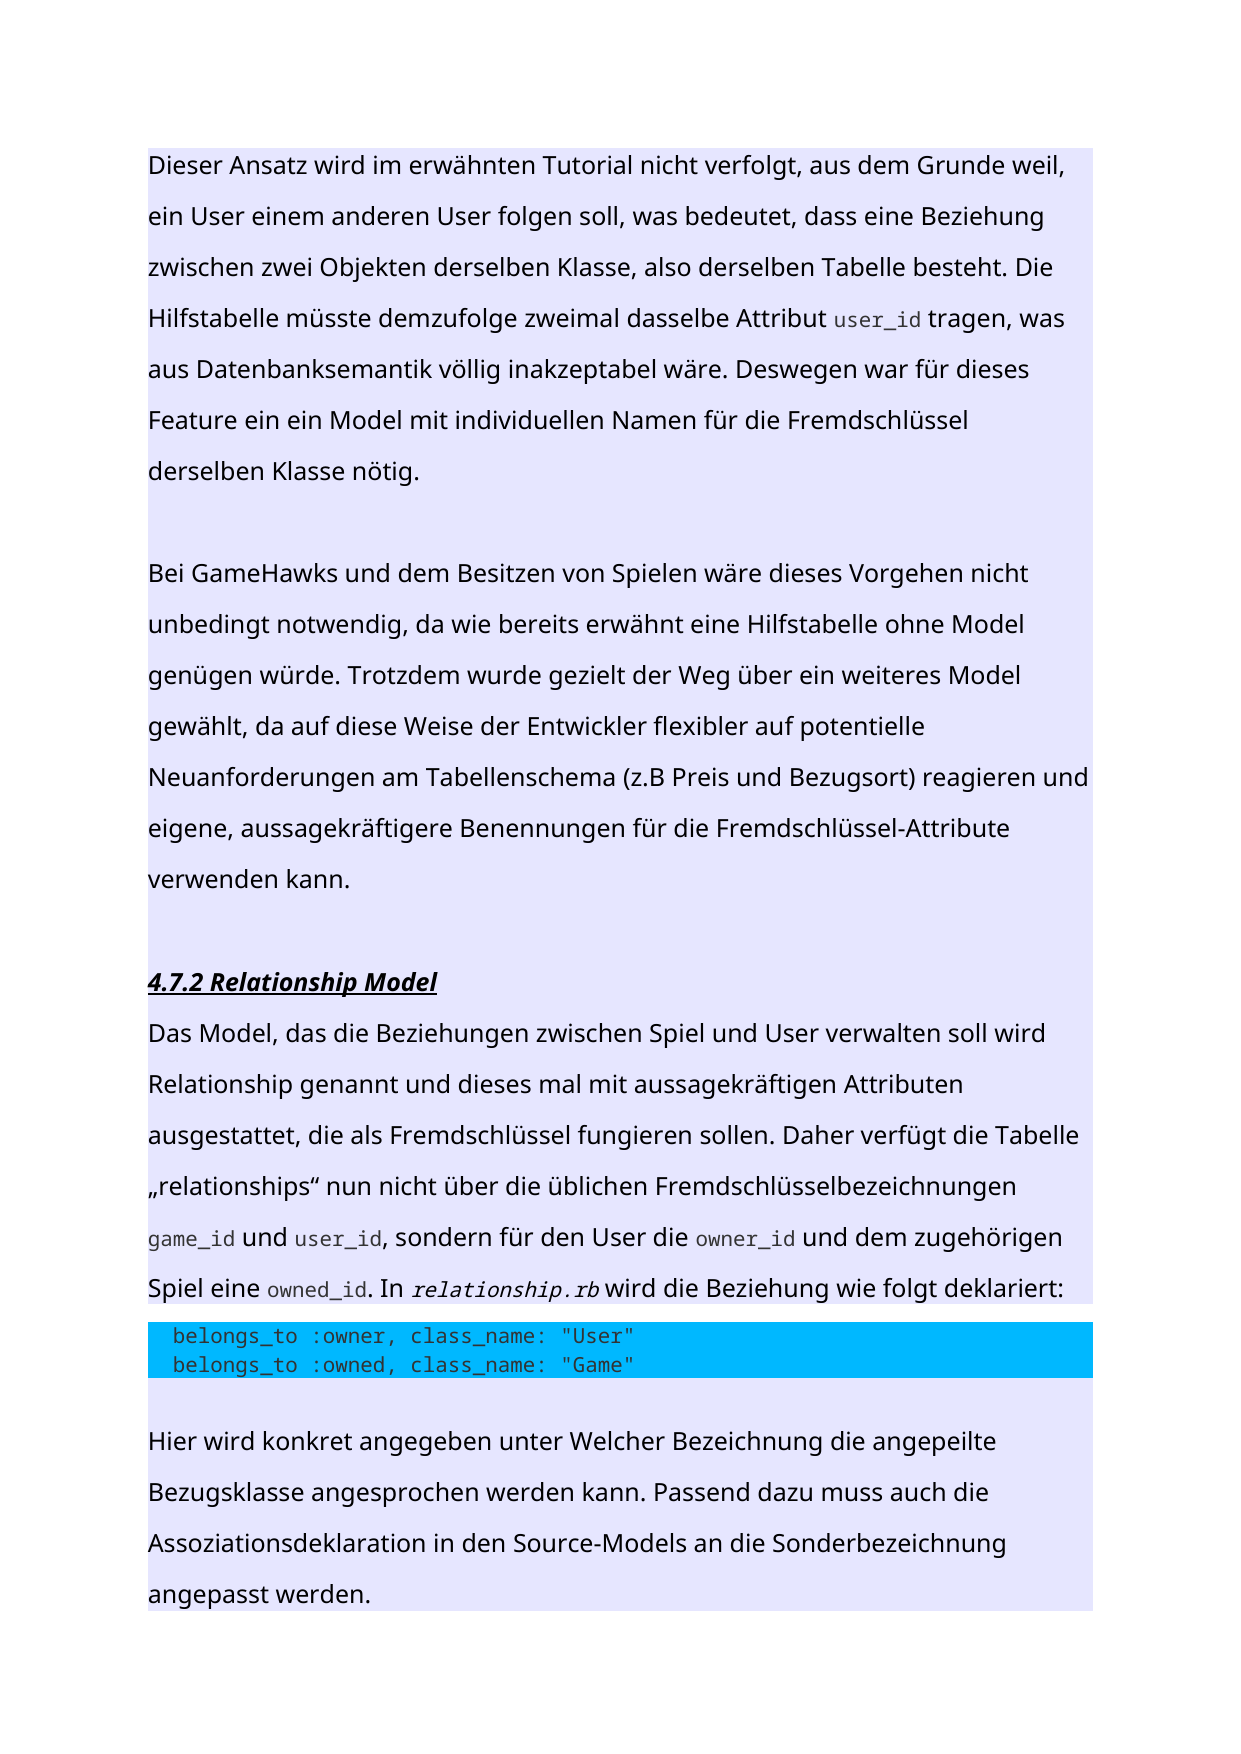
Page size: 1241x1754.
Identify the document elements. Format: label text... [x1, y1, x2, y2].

text belongs_to :owner, class_name: "User" [148, 1322, 1093, 1350]
text Das Model, das die Beziehungen zwischen Spiel und User verwalten soll wird Relationship genannt und dieses mal mit aussagekräftigen Attributen ausgestattet, die als Fremdschlüssel fungieren sollen. Daher verfügt die Tabelle „relationships“ nun nicht über die üblichen Fremdschlüsselbezeichnungen game_id und user_id, sondern für den User die owner_id und dem zugehörigen Spiel eine owned_id. In relationship.rb wird die Beziehung wie folgt deklariert: [148, 1015, 1093, 1304]
text Bei GameHawks und dem Besitzen von Spielen wäre dieses Vorgehen nicht unbedingt notwendig, da wie bereits erwähnt eine Hilfstabelle ohne Model genügen würde. Trotzdem wurde gezielt der Weg über ein weiteres Model gewählt, da auf diese Weise der Entwickler flexibler auf potentielle Neuanforderungen am Tabellenschema (z.B Preis und Bezugsort) reagieren und eigene, aussagekräftigere Benennungen für die Fremdschlüssel-Attribute verwenden kann. [148, 556, 1093, 896]
text Dieser Ansatz wird im erwähnten Tutorial nicht verfolgt, aus dem Grunde weil, ein User einem anderen User folgen soll, was bedeutet, dass eine Beziehung zwischen zwei Objekten derselben Klasse, also derselben Tabelle besteht. Die Hilfstabelle müsste demzufolge zweimal dasselbe Attribut user_id tragen, was aus Datenbanksemantik völlig inakzeptabel wäre. Deswegen war für dieses Feature ein ein Model mit individuellen Namen für die Fremdschlüssel derselben Klasse nötig. [148, 148, 1093, 488]
text Hier wird konkret angegeben unter Welcher Bezeichnung die angepeilte Bezugsklasse angesprochen werden kann. Passend dazu muss auch die Assoziationsdeklaration in den Source-Models an die Sonderbezeichnung angepasst werden. [148, 1424, 1093, 1611]
text belongs_to :owned, class_name: "Game" [148, 1350, 1093, 1378]
text 4.7.2 Relationship Model [148, 964, 1093, 998]
